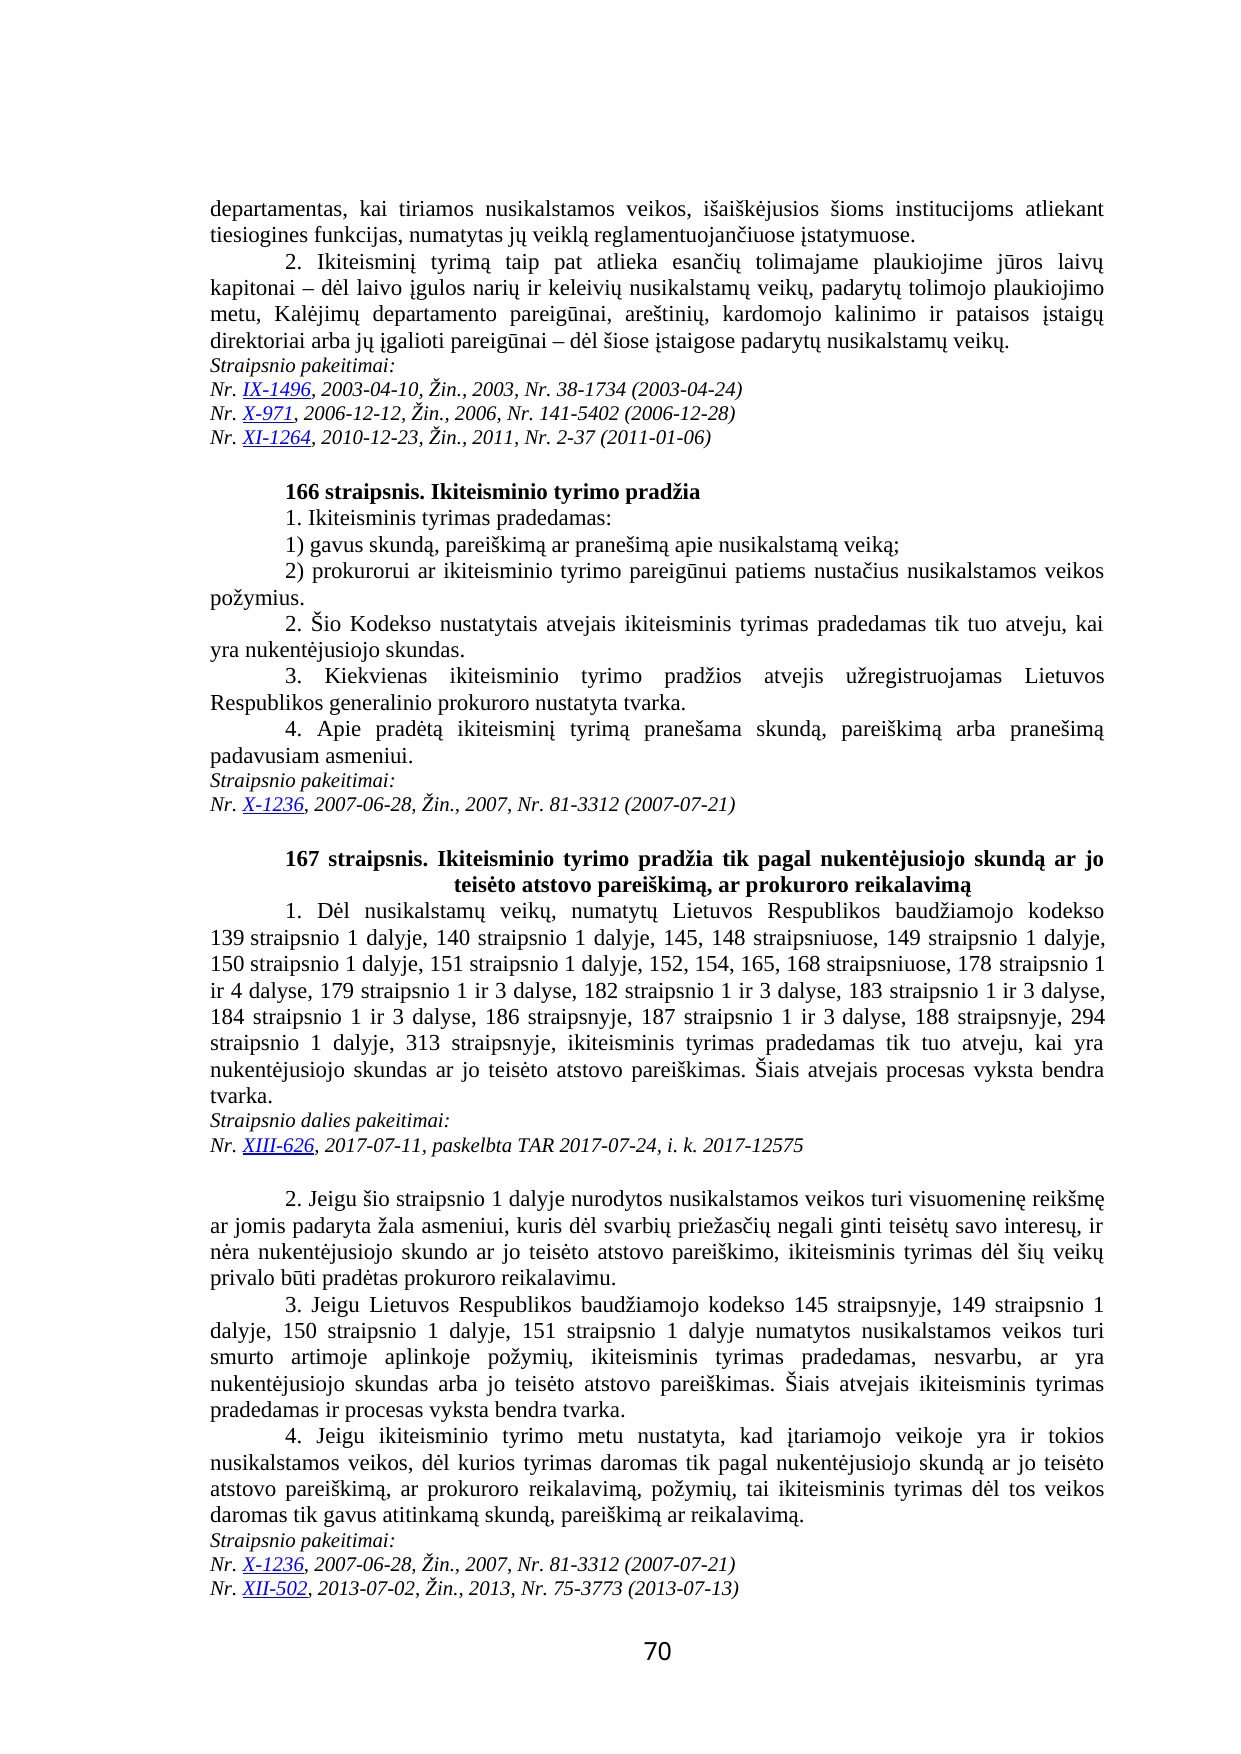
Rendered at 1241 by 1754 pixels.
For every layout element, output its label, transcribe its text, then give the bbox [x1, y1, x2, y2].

text Straipsnio pakeitimai: [210, 1528, 1106, 1552]
text 3. Kiekvienas ikiteisminio tyrimo pradžios atvejis užregistruojamas Lietuvos Respublikos generalinio prokuroro nustatyta tvarka. [210, 663, 1106, 715]
text Nr. IX-1496, 2003-04-10, Žin., 2003, Nr. 38-1734 (2003-04-24) [210, 377, 1106, 401]
text Straipsnio dalies pakeitimai: [210, 1108, 1106, 1132]
text Nr. XIII-626, 2017-07-11, paskelbta TAR 2017-07-24, i. k. 2017-12575 [210, 1132, 1106, 1157]
text 2. Jeigu šio straipsnio 1 dalyje nurodytos nusikalstamos veikos turi visuomeninę reikšmę ar jomis padaryta žala asmeniui, kuris dėl svarbių priežasčių negali ginti teisėtų savo interesų, ir nėra nukentėjusiojo skundo ar jo teisėto atstovo pareiškimo, ikiteisminis tyrimas dėl šių veikų privalo būti pradėtas prokuroro reikalavimu. [210, 1185, 1106, 1291]
text 2. Šio Kodekso nustatytais atvejais ikiteisminis tyrimas pradedamas tik tuo atveju, kai yra nukentėjusiojo skundas. [210, 610, 1106, 663]
text 167 straipsnis. Ikiteisminio tyrimo pradžia tik pagal nukentėjusiojo skundą ar jo teisėto atstovo pareiškimą, ar prokuroro reikalavimą [285, 845, 1106, 898]
text 4. Apie pradėtą ikiteisminį tyrimą pranešama skundą, pareiškimą arba pranešimą padavusiam asmeniui. [210, 715, 1106, 768]
text Nr. X-971, 2006-12-12, Žin., 2006, Nr. 141-5402 (2006-12-28) [210, 401, 1106, 425]
text 2. Ikiteisminį tyrimą taip pat atlieka esančių tolimajame plaukiojime jūros laivų kapitonai – dėl laivo įgulos narių ir keleivių nusikalstamų veikų, padarytų tolimojo plaukiojimo metu, Kalėjimų departamento pareigūnai, areštinių, kardomojo kalinimo ir pataisos įstaigų direktoriai arba jų įgalioti pareigūnai – dėl šiose įstaigose padarytų nusikalstamų veikų. [210, 248, 1106, 353]
text 1. Dėl nusikalstamų veikų, numatytų Lietuvos Respublikos baudžiamojo kodekso 139 straipsnio 1 dalyje, 140 straipsnio 1 dalyje, 145, 148 straipsniuose, 149 straipsnio 1 dalyje, 150 straipsnio 1 dalyje, 151 straipsnio 1 dalyje, 152, 154, 165, 168 straipsniuose, 178 straipsnio 1 ir 4 dalyse, 179 straipsnio 1 ir 3 dalyse, 182 straipsnio 1 ir 3 dalyse, 183 straipsnio 1 ir 3 dalyse, 184 straipsnio 1 ir 3 dalyse, 186 straipsnyje, 187 straipsnio 1 ir 3 dalyse, 188 straipsnyje, 294 straipsnio 1 dalyje, 313 straipsnyje, ikiteisminis tyrimas pradedamas tik tuo atveju, kai yra nukentėjusiojo skundas ar jo teisėto atstovo pareiškimas. Šiais atvejais procesas vyksta bendra tvarka. [210, 898, 1106, 1108]
text Nr. XII-502, 2013-07-02, Žin., 2013, Nr. 75-3773 (2013-07-13) [210, 1576, 1106, 1600]
text Straipsnio pakeitimai: [210, 768, 1106, 792]
text Nr. XI-1264, 2010-12-23, Žin., 2011, Nr. 2-37 (2011-01-06) [210, 425, 1106, 449]
text 4. Jeigu ikiteisminio tyrimo metu nustatyta, kad įtariamojo veikoje yra ir tokios nusikalstamos veikos, dėl kurios tyrimas daromas tik pagal nukentėjusiojo skundą ar jo teisėto atstovo pareiškimą, ar prokuroro reikalavimą, požymių, tai ikiteisminis tyrimas dėl tos veikos daromas tik gavus atitinkamą skundą, pareiškimą ar reikalavimą. [210, 1422, 1106, 1528]
text departamentas, kai tiriamos nusikalstamos veikos, išaiškėjusios šioms institucijoms atliekant tiesiogines funkcijas, numatytas jų veiklą reglamentuojančiuose įstatymuose. [210, 195, 1106, 248]
text Straipsnio pakeitimai: [210, 353, 1106, 377]
text 166 straipsnis. Ikiteisminio tyrimo pradžia [210, 478, 1106, 504]
text 1. Ikiteisminis tyrimas pradedamas: [210, 504, 1106, 531]
text 2) prokurorui ar ikiteisminio tyrimo pareigūnui patiems nustačius nusikalstamos veikos požymius. [210, 557, 1106, 610]
text 1) gavus skundą, pareiškimą ar pranešimą apie nusikalstamą veiką; [210, 531, 1106, 557]
text Nr. X-1236, 2007-06-28, Žin., 2007, Nr. 81-3312 (2007-07-21) [210, 792, 1106, 816]
text Nr. X-1236, 2007-06-28, Žin., 2007, Nr. 81-3312 (2007-07-21) [210, 1552, 1106, 1576]
text 3. Jeigu Lietuvos Respublikos baudžiamojo kodekso 145 straipsnyje, 149 straipsnio 1 dalyje, 150 straipsnio 1 dalyje, 151 straipsnio 1 dalyje numatytos nusikalstamos veikos turi smurto artimoje aplinkoje požymių, ikiteisminis tyrimas pradedamas, nesvarbu, ar yra nukentėjusiojo skundas arba jo teisėto atstovo pareiškimas. Šiais atvejais ikiteisminis tyrimas pradedamas ir procesas vyksta bendra tvarka. [210, 1291, 1106, 1422]
